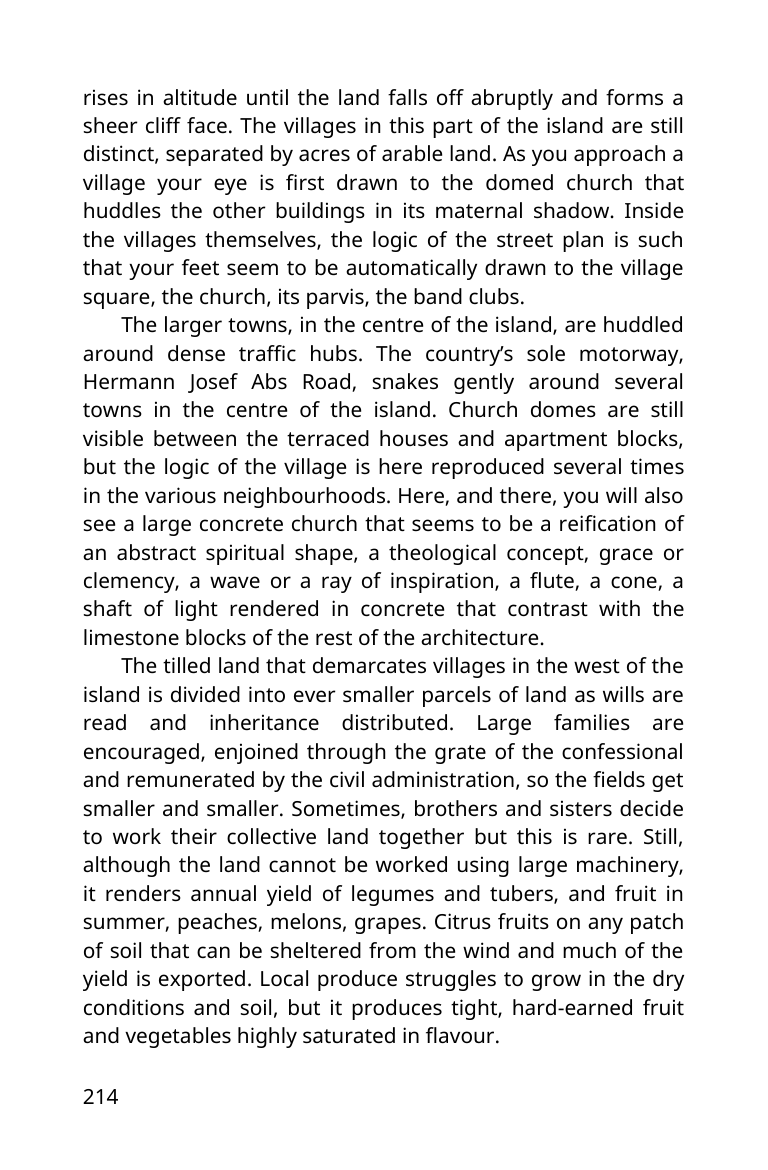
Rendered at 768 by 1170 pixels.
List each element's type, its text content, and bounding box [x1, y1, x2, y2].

text The larger towns, in the centre of the island, are huddled around dense traffic hubs. The country’s sole motorway, Hermann Josef Abs Road, snakes gently around several towns in the centre of the island. Church domes are still visible between the terraced houses and apartment blocks, but the logic of the village is here reproduced several times in the various neighbourhoods. Here, and there, you will also see a large concrete church that seems to be a reification of an abstract spiritual shape, a theological concept, grace or clemency, a wave or a ray of inspiration, a flute, a cone, a shaft of light rendered in concrete that contrast with the limestone blocks of the rest of the architecture. [83, 310, 685, 651]
text rises in altitude until the land falls off abruptly and forms a sheer cliff face. The villages in this part of the island are still distinct, separated by acres of arable land. As you approach a village your eye is first drawn to the domed church that huddles the other buildings in its maternal shadow. Inside the villages themselves, the logic of the street plan is such that your feet seem to be automatically drawn to the village square, the church, its parvis, the band clubs. [83, 83, 685, 310]
text The tilled land that demarcates villages in the west of the island is divided into ever smaller parcels of land as wills are read and inheritance distributed. Large families are encouraged, enjoined through the grate of the confessional and remunerated by the civil administration, so the fields get smaller and smaller. Sometimes, brothers and sisters decide to work their collective land together but this is rare. Still, although the land cannot be worked using large machinery, it renders annual yield of legumes and tubers, and fruit in summer, peaches, melons, grapes. Citrus fruits on any patch of soil that can be sheltered from the wind and much of the yield is exported. Local produce struggles to grow in the dry conditions and soil, but it produces tight, hard-earned fruit and vegetables highly saturated in flavour. [83, 651, 685, 1049]
